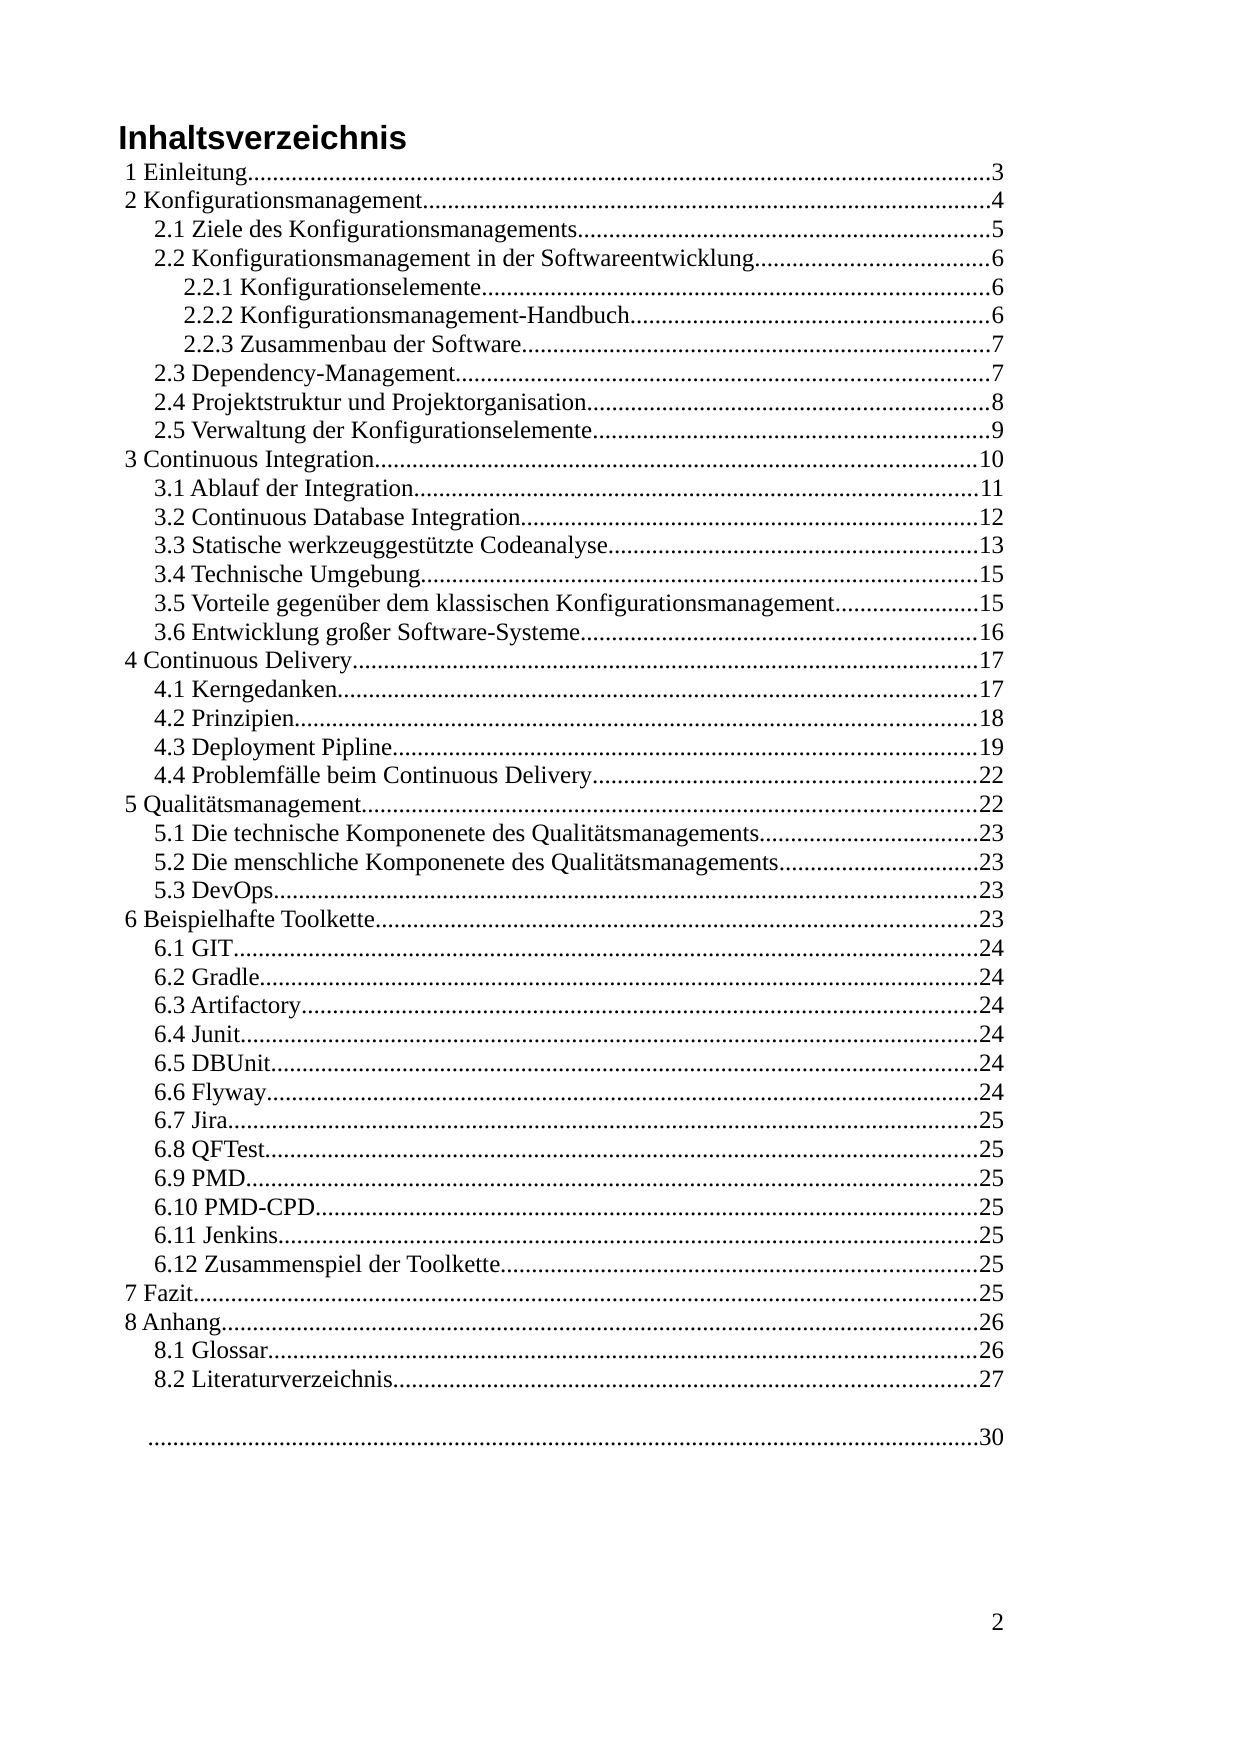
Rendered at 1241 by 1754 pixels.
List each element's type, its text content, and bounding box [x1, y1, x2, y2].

text 6.8 QFTest 25 [148, 1134, 1004, 1163]
text 8.1 Glossar 26 [148, 1335, 1004, 1364]
text 3 Continuous Integration 10 [118, 444, 1004, 473]
text 6.1 GIT 24 [148, 933, 1004, 962]
text 4.1 Kerngedanken 17 [148, 674, 1004, 703]
text 6.12 Zusammenspiel der Toolkette 25 [148, 1249, 1004, 1278]
text 4.4 Problemfälle beim Continuous Delivery 22 [148, 760, 1004, 789]
text 2.1 Ziele des Konfigurationsmanagements 5 [148, 214, 1004, 243]
text 7 Fazit 25 [118, 1278, 1004, 1307]
text 6.10 PMD-CPD 25 [148, 1192, 1004, 1220]
text 30 [148, 1393, 1004, 1450]
text 8.2 Literaturverzeichnis 27 [148, 1364, 1004, 1393]
text 3.3 Statische werkzeuggestützte Codeanalyse 13 [148, 530, 1004, 559]
text 6.11 Jenkins 25 [148, 1220, 1004, 1249]
text 6.7 Jira 25 [148, 1105, 1004, 1134]
text 3.6 Entwicklung großer Software-Systeme 16 [148, 617, 1004, 645]
text 2.2 Konfigurationsmanagement in der Softwareentwicklung 6 [148, 243, 1004, 272]
text 5.1 Die technische Komponenete des Qualitätsmanagements 23 [148, 818, 1004, 847]
subtitle Inhaltsverzeichnis [118, 118, 1004, 157]
text 5.3 DevOps 23 [148, 875, 1004, 904]
text 3.2 Continuous Database Integration 12 [148, 502, 1004, 530]
text 2.4 Projektstruktur und Projektorganisation 8 [148, 387, 1004, 415]
text 2.2.1 Konfigurationselemente 6 [177, 272, 1004, 300]
text 8 Anhang 26 [118, 1307, 1004, 1335]
text 6.4 Junit 24 [148, 1019, 1004, 1048]
text 3.4 Technische Umgebung 15 [148, 559, 1004, 588]
text 2.5 Verwaltung der Konfigurationselemente 9 [148, 415, 1004, 444]
text 6.9 PMD 25 [148, 1163, 1004, 1192]
text 6.3 Artifactory 24 [148, 990, 1004, 1019]
text 2 Konfigurationsmanagement 4 [118, 185, 1004, 214]
text 2.2.2 Konfigurationsmanagement-Handbuch 6 [177, 300, 1004, 329]
text 2.2.3 Zusammenbau der Software 7 [177, 329, 1004, 358]
text 4.3 Deployment Pipline 19 [148, 732, 1004, 760]
text 6.2 Gradle 24 [148, 962, 1004, 990]
text 6.6 Flyway 24 [148, 1077, 1004, 1105]
text 4.2 Prinzipien 18 [148, 703, 1004, 732]
text 4 Continuous Delivery 17 [118, 645, 1004, 674]
text 5 Qualitätsmanagement 22 [118, 789, 1004, 818]
text 5.2 Die menschliche Komponenete des Qualitätsmanagements 23 [148, 847, 1004, 875]
text 3.5 Vorteile gegenüber dem klassischen Konfigurationsmanagement 15 [148, 588, 1004, 617]
text 3.1 Ablauf der Integration 11 [148, 473, 1004, 502]
text 2.3 Dependency-Management 7 [148, 358, 1004, 387]
text 6 Beispielhafte Toolkette 23 [118, 904, 1004, 933]
text 1 Einleitung 3 [118, 157, 1004, 185]
text 6.5 DBUnit 24 [148, 1048, 1004, 1077]
